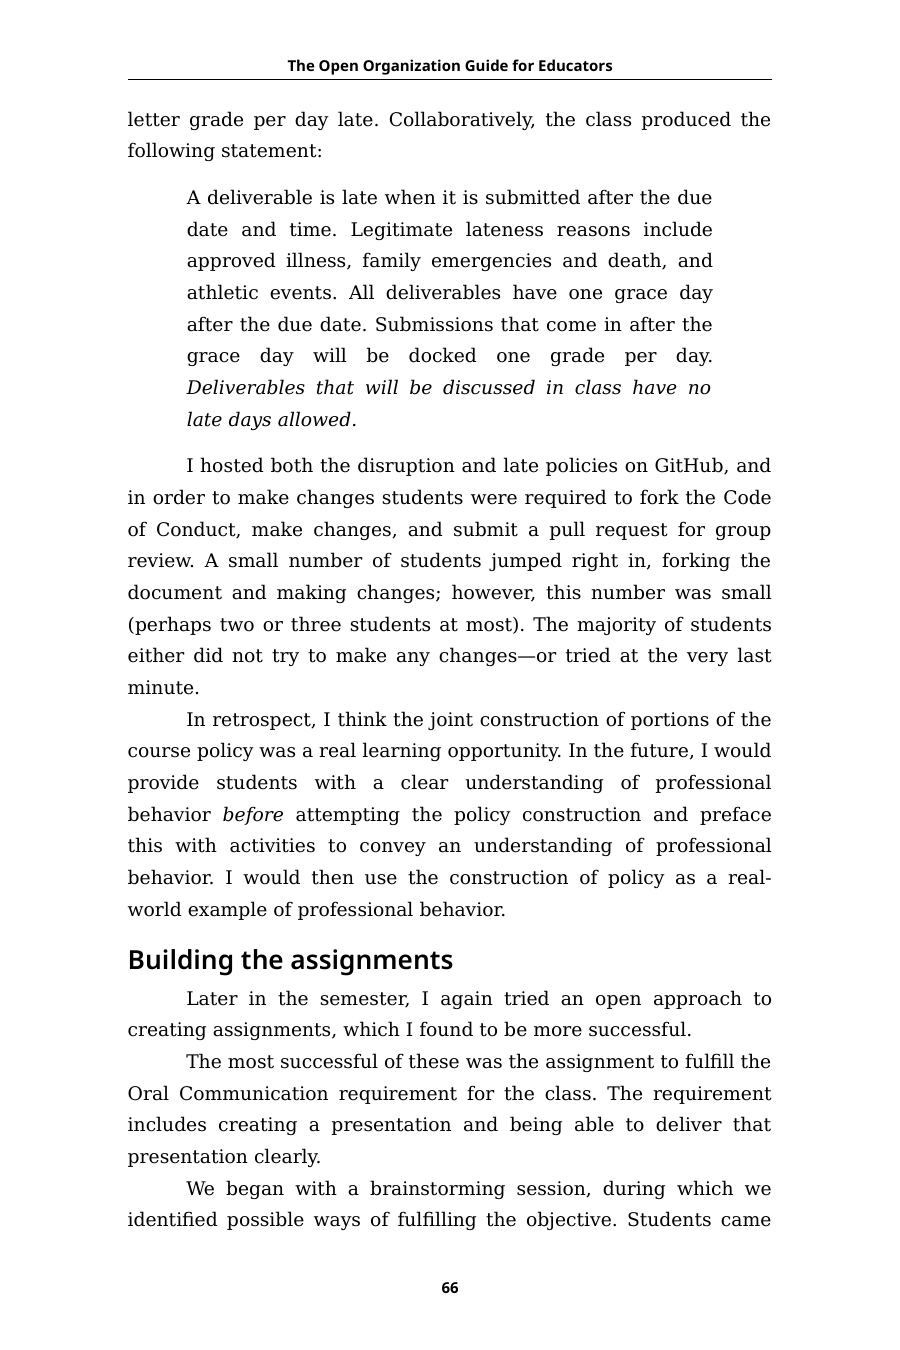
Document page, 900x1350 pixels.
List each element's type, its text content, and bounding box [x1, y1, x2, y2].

text A deliverable is late when it is submitted after the due date and time. Legitimate lateness reasons include approved illness, family emergencies and death, and athletic events. All deliverables have one grace day after the due date. Submissions that come in after the grace day will be docked one grade per day. Deliverables that will be discussed in class have no late days allowed. [187, 187, 713, 431]
subtitle Building the assignments [127, 945, 772, 975]
text Later in the semester, I again tried an open approach to creating assignments, which I found to be more successful. [127, 988, 772, 1041]
text letter grade per day late. Collaboratively, the class produced the following statement: [127, 109, 772, 162]
text In retrospect, I think the joint construction of portions of the course policy was a real learning opportunity. In the future, I would provide students with a clear understanding of professional behavior before attempting the policy construction and preface this with activities to convey an understanding of professional behavior. I would then use the construction of policy as a real-world example of professional behavior. [127, 709, 772, 921]
text The most successful of these was the assignment to fulfill the Oral Communication requirement for the class. The requirement includes creating a presentation and being able to deliver that presentation clearly. [127, 1051, 772, 1168]
text I hosted both the disruption and late policies on GitHub, and in order to make changes students were required to fork the Code of Conduct, make changes, and submit a pull request for group review. A small number of students jumped right in, forking the document and making changes; however, this number was small (perhaps two or three students at most). The majority of students either did not try to make any changes—or tried at the very last minute. [127, 455, 772, 699]
text We began with a brainstorming session, during which we identified possible ways of fulfilling the objective. Students came [127, 1178, 772, 1231]
